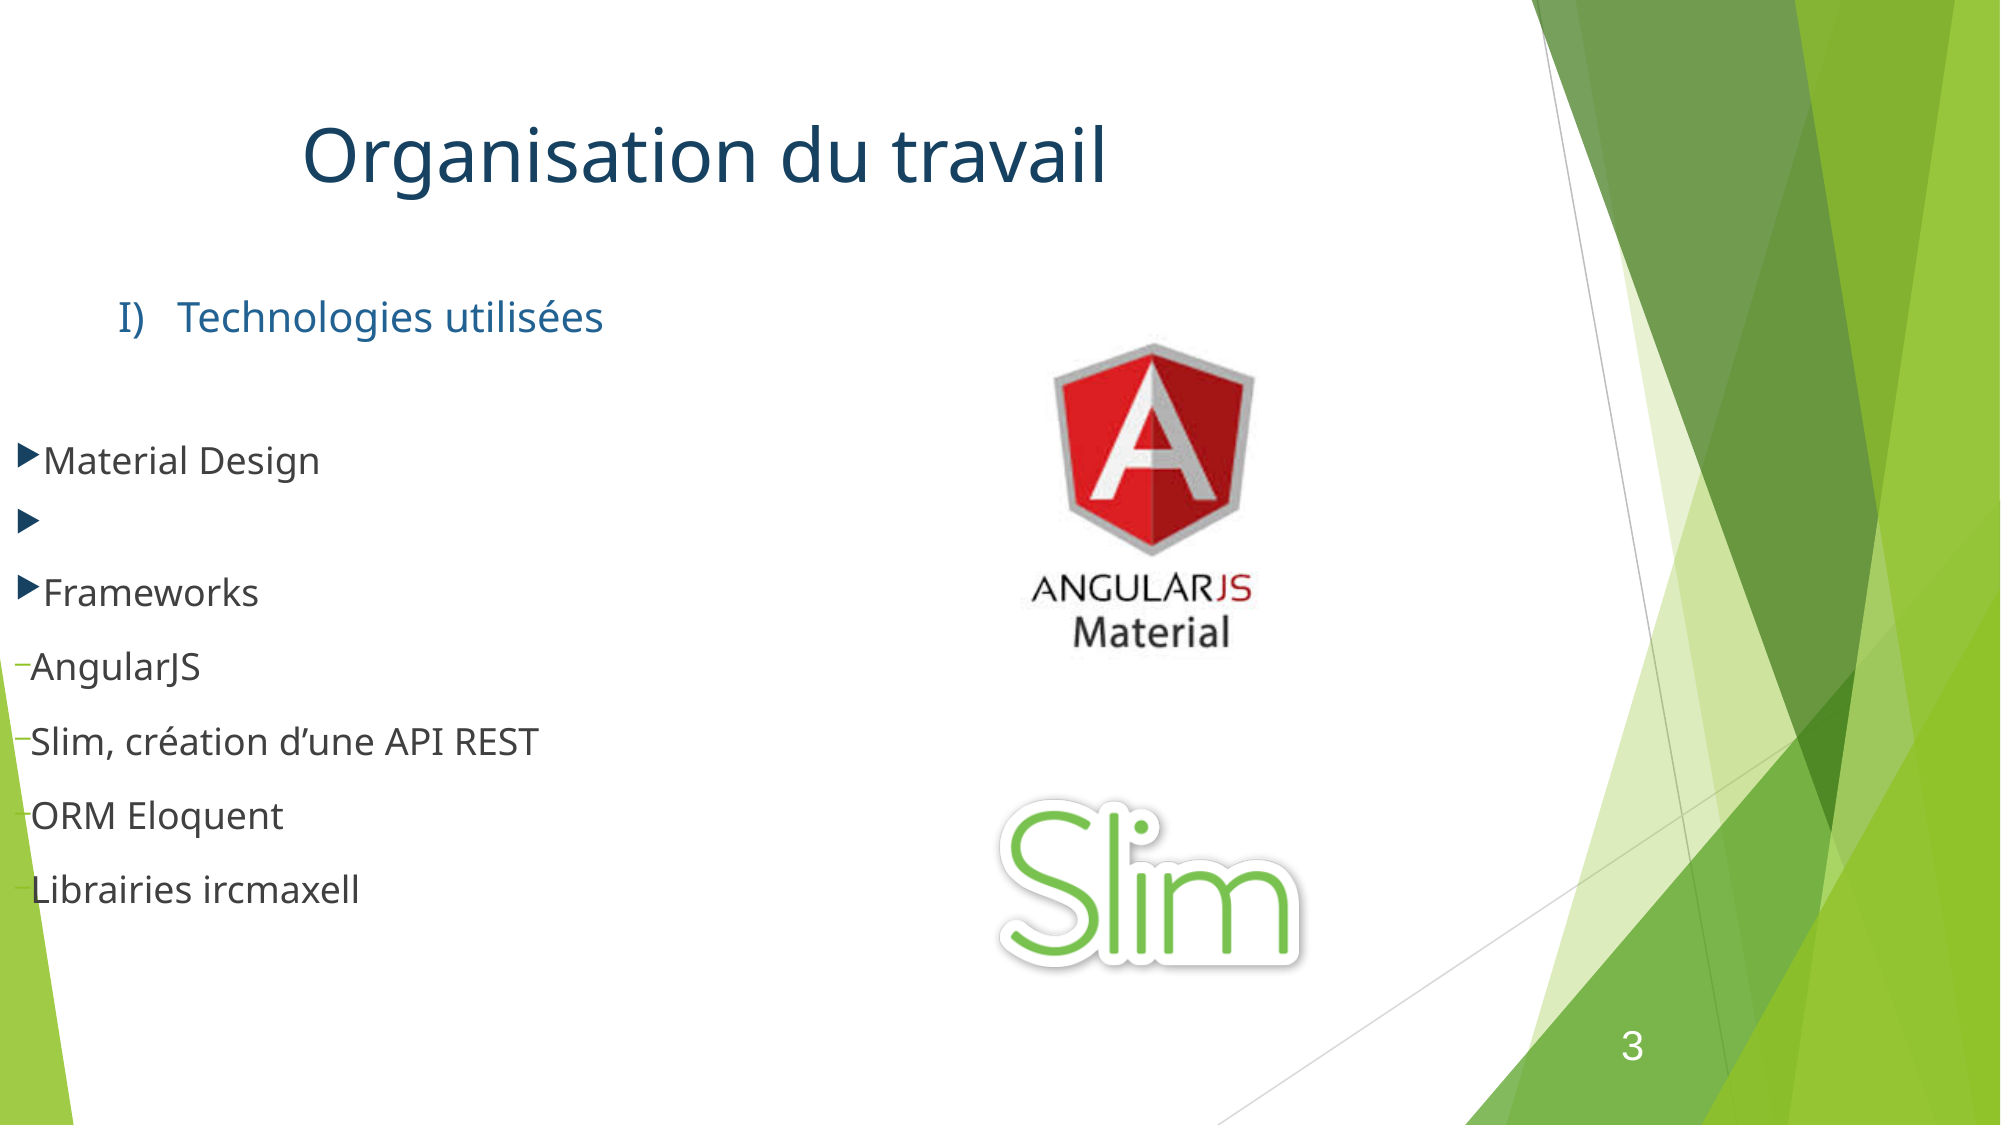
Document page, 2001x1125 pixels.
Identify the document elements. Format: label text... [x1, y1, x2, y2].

list Material Design Frameworks AngularJS Slim, création d’une API REST ORM Eloquent Librairies ircmaxell [0, 297, 1411, 1017]
picture [992, 791, 1312, 980]
picture [971, 321, 1323, 674]
text_box I) Technologies utilisées [118, 290, 665, 355]
text_box 3 [1606, 1015, 1689, 1078]
title Organisation du travail [0, 99, 1411, 223]
